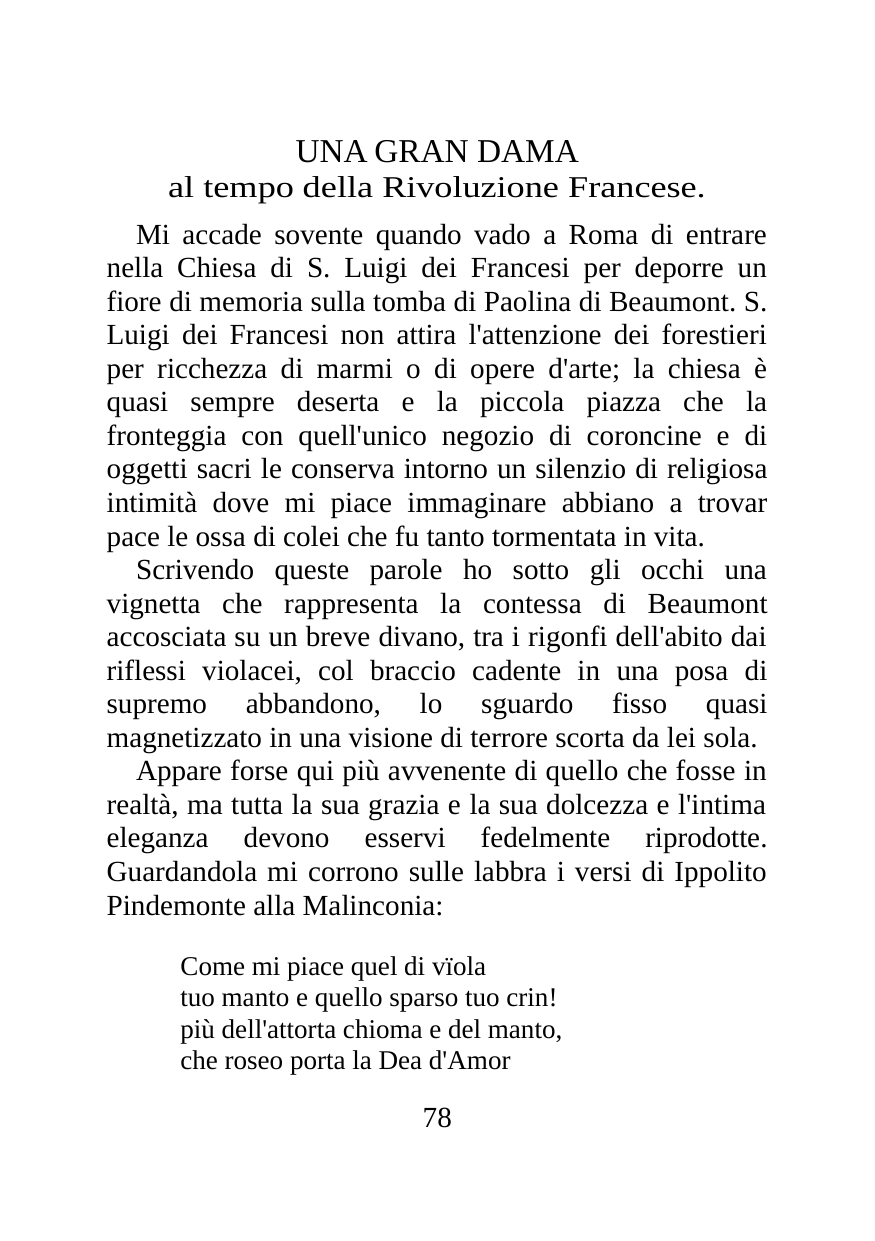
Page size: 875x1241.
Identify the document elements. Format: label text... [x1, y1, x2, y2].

text Scrivendo queste parole ho sotto gli occhi una vignetta che rappresenta la contessa di Beaumont accosciata su un breve divano, tra i rigonfi dell'abito dai riflessi violacei, col braccio cadente in una posa di supremo abbandono, lo sguardo fisso quasi magnetizzato in una visione di terrore scorta da lei sola. [106, 552, 768, 753]
text Come mi piace quel di vïola [106, 950, 768, 982]
text più dell'attorta chioma e del manto, [106, 1013, 768, 1044]
text che roseo porta la Dea d'Amor [106, 1044, 768, 1075]
text tuo manto e quello sparso tuo crin! [106, 982, 768, 1013]
subtitle UNA GRAN DAMA al tempo della Rivoluzione Francese. [106, 131, 768, 204]
text Appare forse qui più avvenente di quello che fosse in realtà, ma tutta la sua grazia e la sua dolcezza e l'intima eleganza devono esservi fedelmente riprodotte. Guardandola mi corrono sulle labbra i versi di Ippolito Pindemonte alla Malinconia: [106, 753, 768, 921]
text Mi accade sovente quando vado a Roma di entrare nella Chiesa di S. Luigi dei Francesi per deporre un fiore di memoria sulla tomba di Paolina di Beaumont. S. Luigi dei Francesi non attira l'attenzione dei forestieri per ricchezza di marmi o di opere d'arte; la chiesa è quasi sempre deserta e la piccola piazza che la fronteggia con quell'unico negozio di coroncine e di oggetti sacri le conserva intorno un silenzio di religiosa intimità dove mi piace immaginare abbiano a trovar pace le ossa di colei che fu tanto tormentata in vita. [106, 217, 768, 552]
